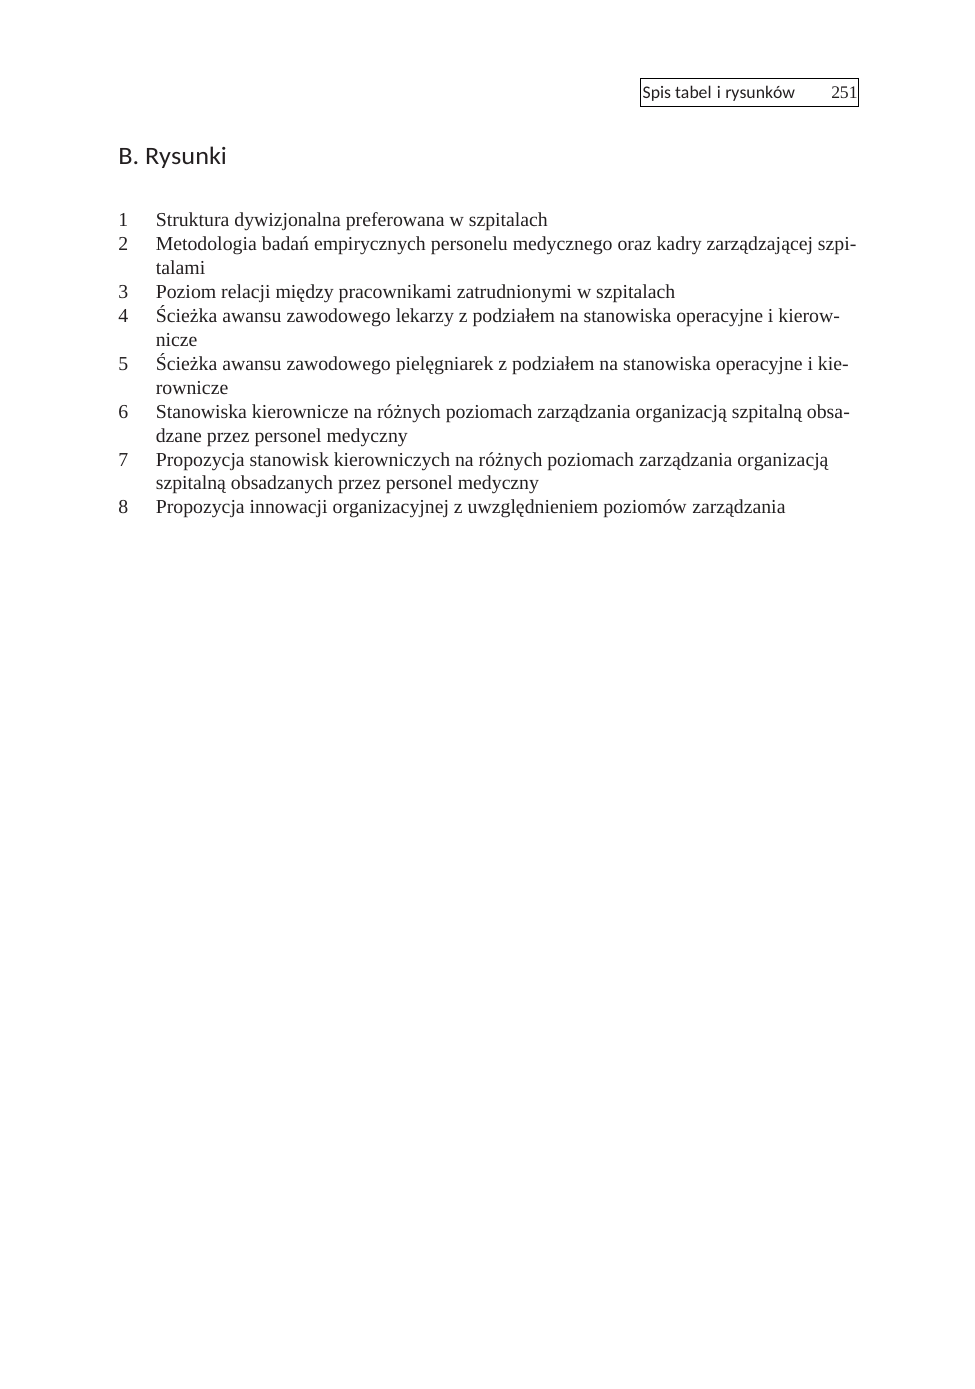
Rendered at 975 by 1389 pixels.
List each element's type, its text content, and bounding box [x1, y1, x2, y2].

list Propozycja innowacji organizacyjnej z uwzględnieniem poziomów zarządzania [118, 495, 869, 518]
list Rysunki [118, 140, 869, 171]
list Poziom relacji między pracownikami zatrudnionymi w szpitalach [118, 280, 869, 303]
list Ścieżka awansu zawodowego pielęgniarek z podziałem na stanowiska operacyjne i kie- rownicze [118, 352, 857, 398]
list Ścieżka awansu zawodowego lekarzy z podziałem na stanowiska operacyjne i kierow- nicze [118, 304, 857, 351]
list Metodologia badań empirycznych personelu medycznego oraz kadry zarządzającej szpi- talami [118, 232, 857, 279]
list Struktura dywizjonalna preferowana w szpitalach [118, 208, 869, 231]
list Propozycja stanowisk kierowniczych na różnych poziomach zarządzania organizacją szpitalną obsadzanych przez personel medyczny [118, 447, 857, 494]
list Stanowiska kierownicze na różnych poziomach zarządzania organizacją szpitalną obsa- dzane przez personel medyczny [118, 400, 857, 446]
